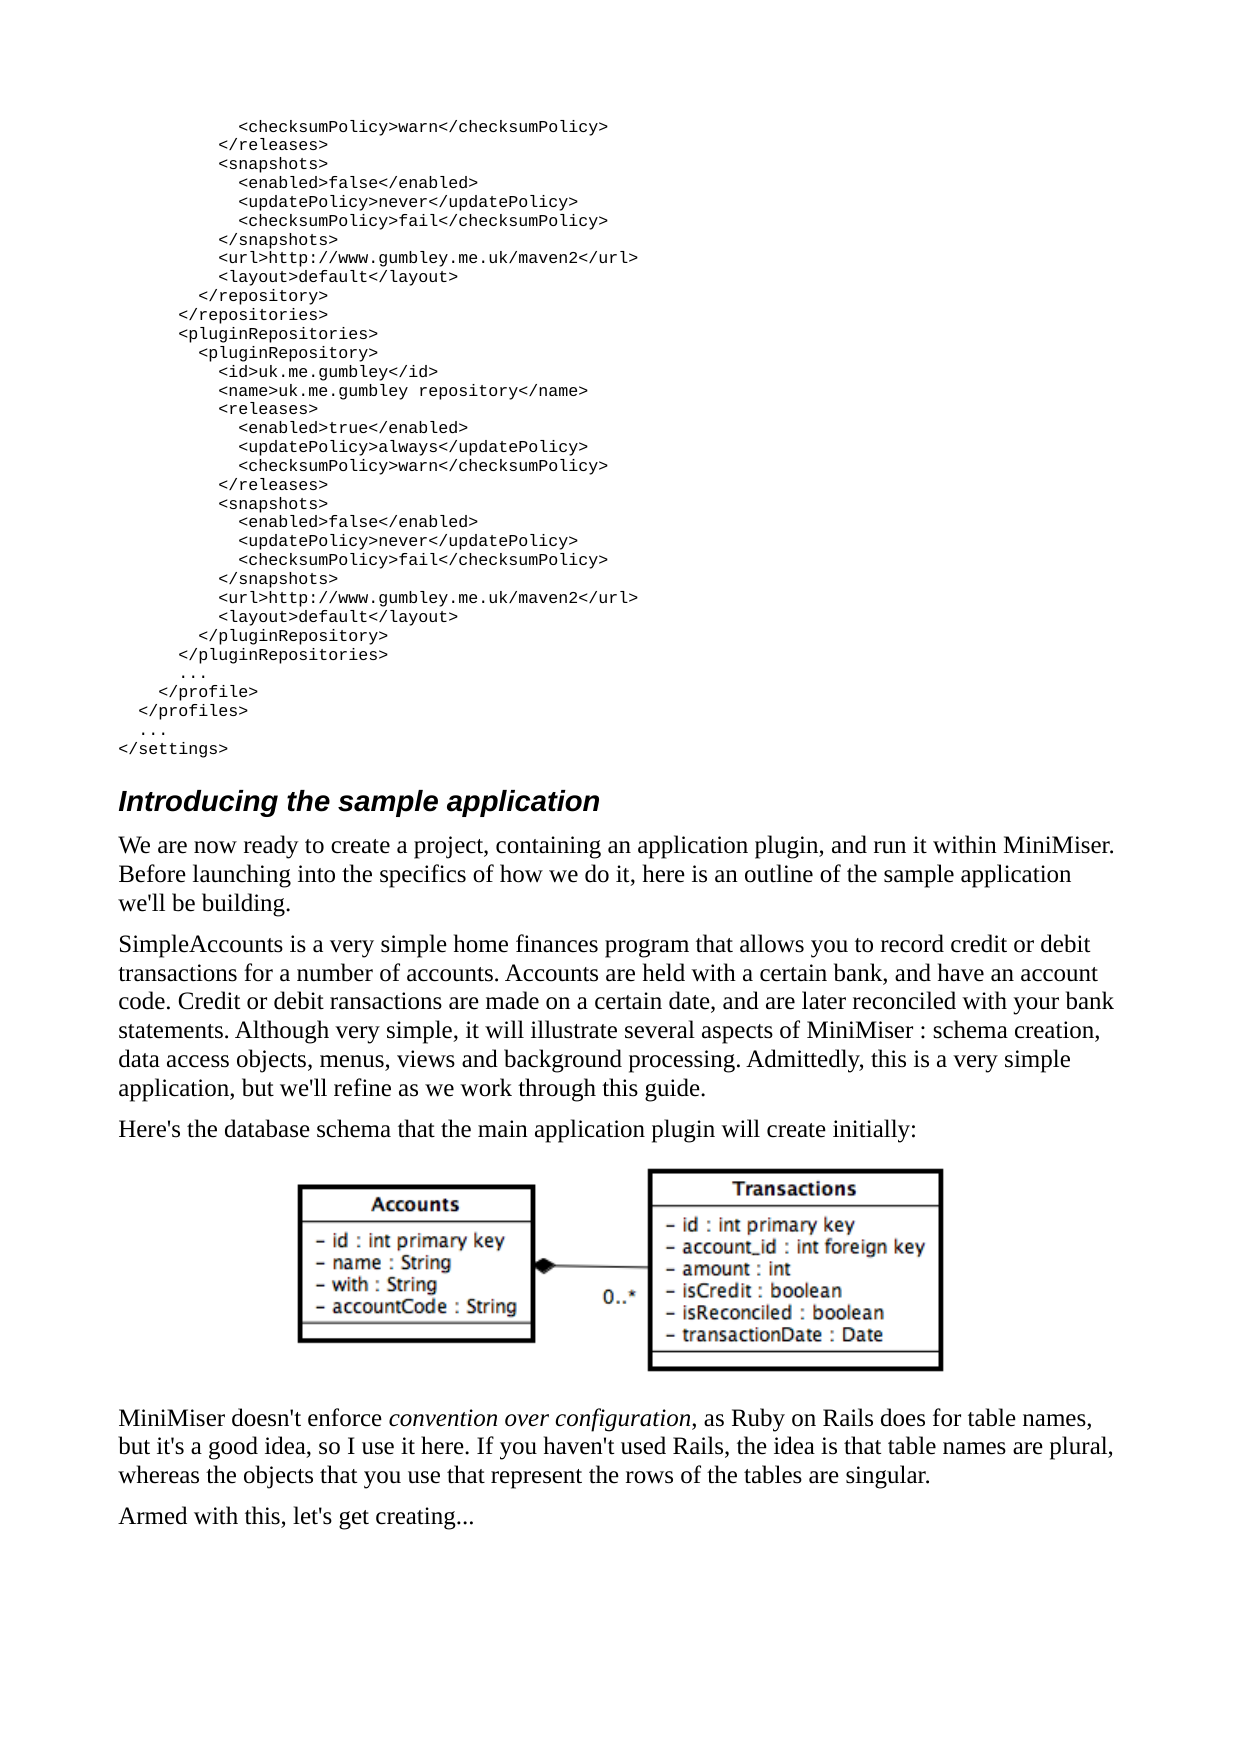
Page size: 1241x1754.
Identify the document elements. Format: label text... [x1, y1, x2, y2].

text <updatePolicy>never</updatePolicy> [118, 193, 1122, 212]
text <updatePolicy>never</updatePolicy> [118, 533, 1122, 552]
text We are now ready to create a project, containing an application plugin, and run it within MiniMiser. Before launching into the specifics of how we do it, here is an outline of the sample application we'll be building. [118, 830, 1122, 916]
subtitle Introducing the sample application [118, 784, 1122, 818]
text ... [118, 665, 1122, 684]
text <id>uk.me.gumbley</id> [118, 363, 1122, 382]
text <checksumPolicy>warn</checksumPolicy> [118, 118, 1122, 137]
text </snapshots> [118, 231, 1122, 250]
text <name>uk.me.gumbley repository</name> [118, 382, 1122, 401]
text <layout>default</layout> [118, 269, 1122, 288]
text <checksumPolicy>fail</checksumPolicy> [118, 552, 1122, 571]
text </repositories> [118, 307, 1122, 326]
text <pluginRepositories> [118, 326, 1122, 344]
text <updatePolicy>always</updatePolicy> [118, 439, 1122, 457]
text <checksumPolicy>warn</checksumPolicy> [118, 457, 1122, 476]
text <enabled>true</enabled> [118, 420, 1122, 439]
text </pluginRepository> [118, 627, 1122, 646]
text ... [118, 721, 1122, 740]
text <snapshots> [118, 156, 1122, 175]
picture [284, 1155, 956, 1384]
text </repository> [118, 288, 1122, 307]
text </profiles> [118, 703, 1122, 721]
text </releases> [118, 476, 1122, 495]
text <enabled>false</enabled> [118, 514, 1122, 533]
text <snapshots> [118, 495, 1122, 514]
text <layout>default</layout> [118, 608, 1122, 627]
text <pluginRepository> [118, 344, 1122, 363]
text MiniMiser doesn't enforce convention over configuration, as Ruby on Rails does for table names, but it's a good idea, so I use it here. If you haven't used Rails, the idea is that table names are plural, whereas the objects that you use that represent the rows of the tables are singular. [118, 1403, 1122, 1489]
text </releases> [118, 137, 1122, 156]
text Here's the database schema that the main application plugin will create initially: [118, 1114, 1122, 1143]
text <checksumPolicy>fail</checksumPolicy> [118, 212, 1122, 231]
text </profile> [118, 684, 1122, 703]
text <url>http://www.gumbley.me.uk/maven2</url> [118, 250, 1122, 269]
text <url>http://www.gumbley.me.uk/maven2</url> [118, 589, 1122, 608]
text </settings> [118, 740, 1122, 759]
text SimpleAccounts is a very simple home finances program that allows you to record credit or debit transactions for a number of accounts. Accounts are held with a certain bank, and have an account code. Credit or debit ransactions are made on a certain date, and are later reconciled with your bank statements. Although very simple, it will illustrate several aspects of MiniMiser : schema creation, data access objects, menus, views and background processing. Admittedly, this is a very simple application, but we'll refine as we work through this guide. [118, 929, 1122, 1101]
text Armed with this, let's get creating... [118, 1501, 1122, 1530]
text </snapshots> [118, 571, 1122, 589]
text <releases> [118, 401, 1122, 420]
text <enabled>false</enabled> [118, 175, 1122, 193]
text </pluginRepositories> [118, 646, 1122, 665]
